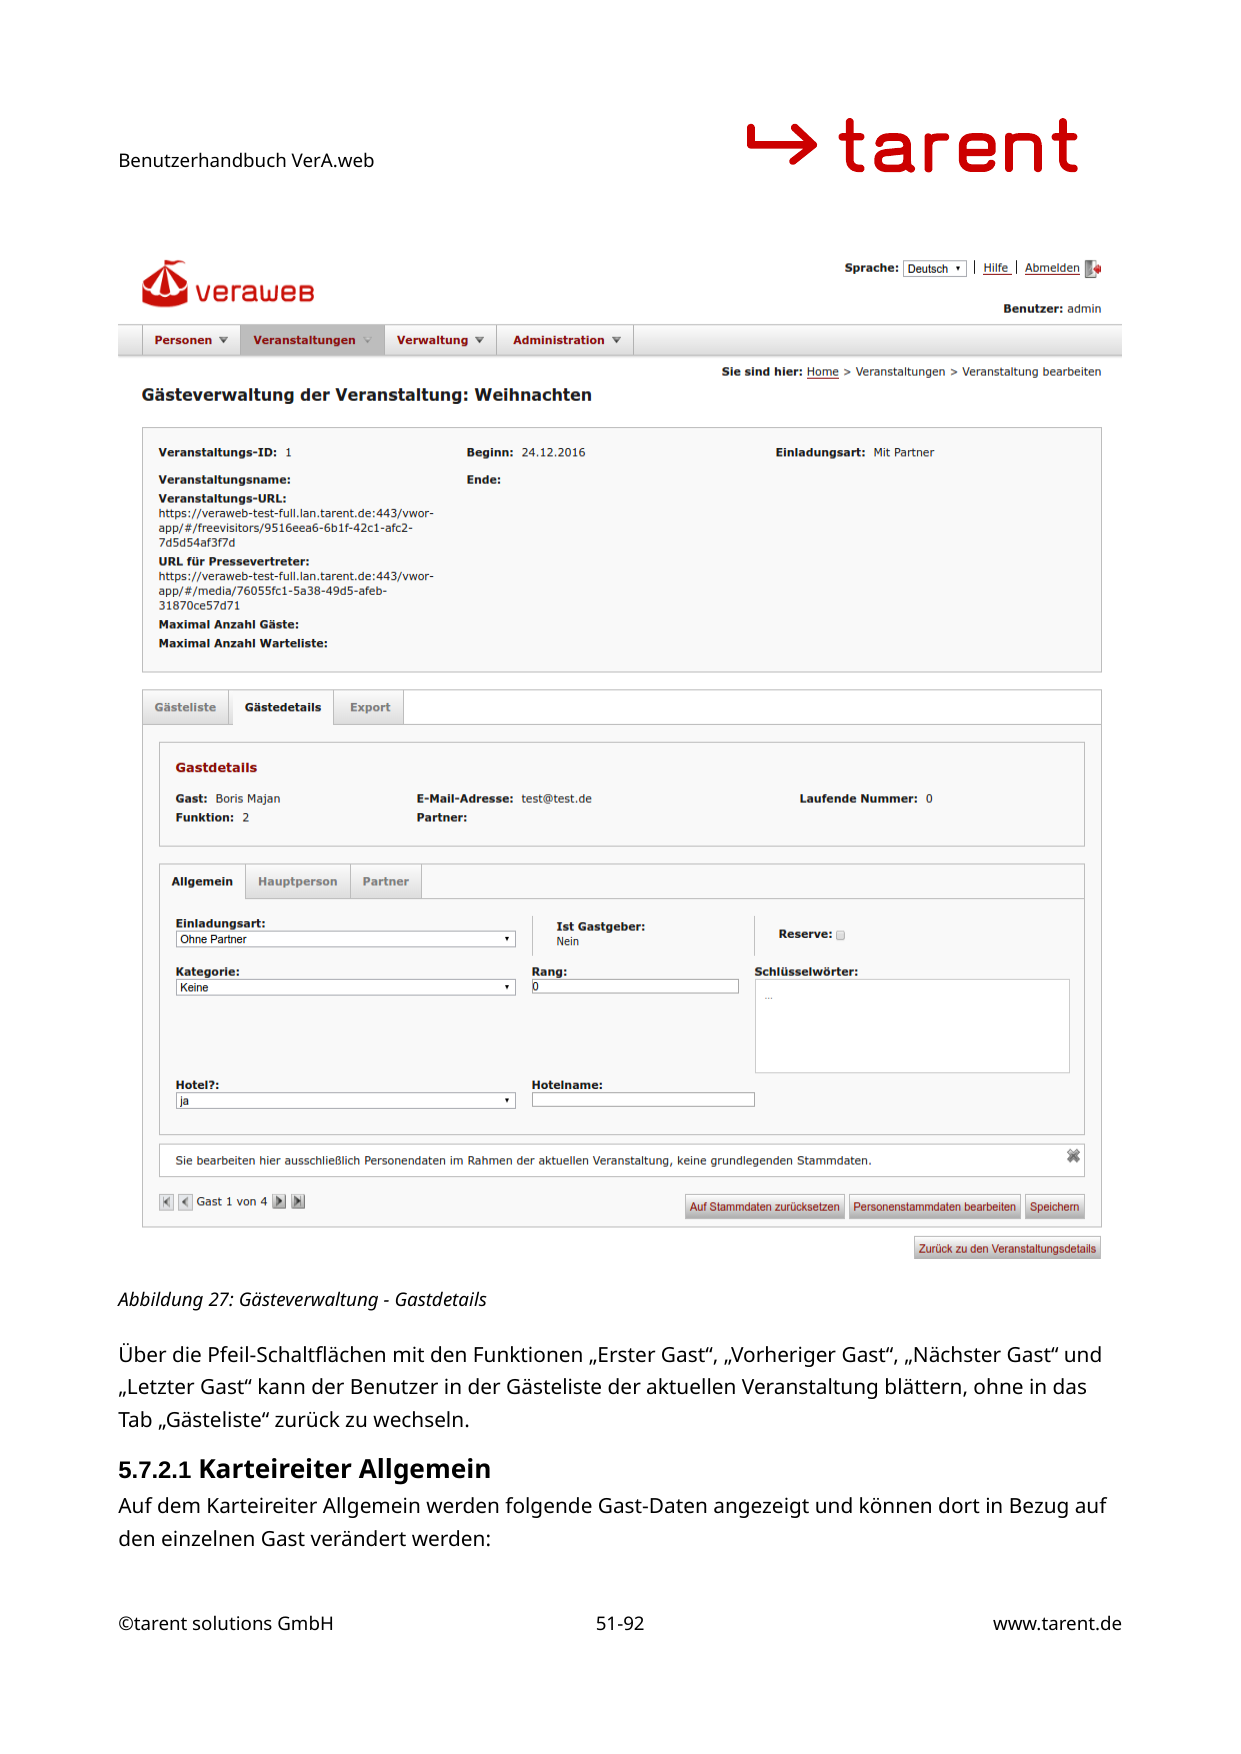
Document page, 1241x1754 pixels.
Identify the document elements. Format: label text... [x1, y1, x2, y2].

text [118, 232, 1122, 255]
text Über die Pfeil-Schaltflächen mit den Funktionen „Erster Gast“, „Vorheriger Gast“, „Nächster Gast“ und „Letzter Gast“ kann der Benutzer in der Gästeliste der aktuellen Veranstaltung blättern, ohne in das Tab „Gästeliste“ zurück zu wechseln. [118, 1312, 1122, 1433]
text Abbildung 27: Gästeverwaltung - Gastdetails [118, 1259, 1122, 1312]
picture [118, 255, 1122, 1259]
subtitle Karteireiter Allgemein [118, 1450, 1122, 1486]
text Auf dem Karteireiter Allgemein werden folgende Gast-Daten angezeigt und können dort in Bezug auf den einzelnen Gast verändert werden: [118, 1491, 1122, 1552]
